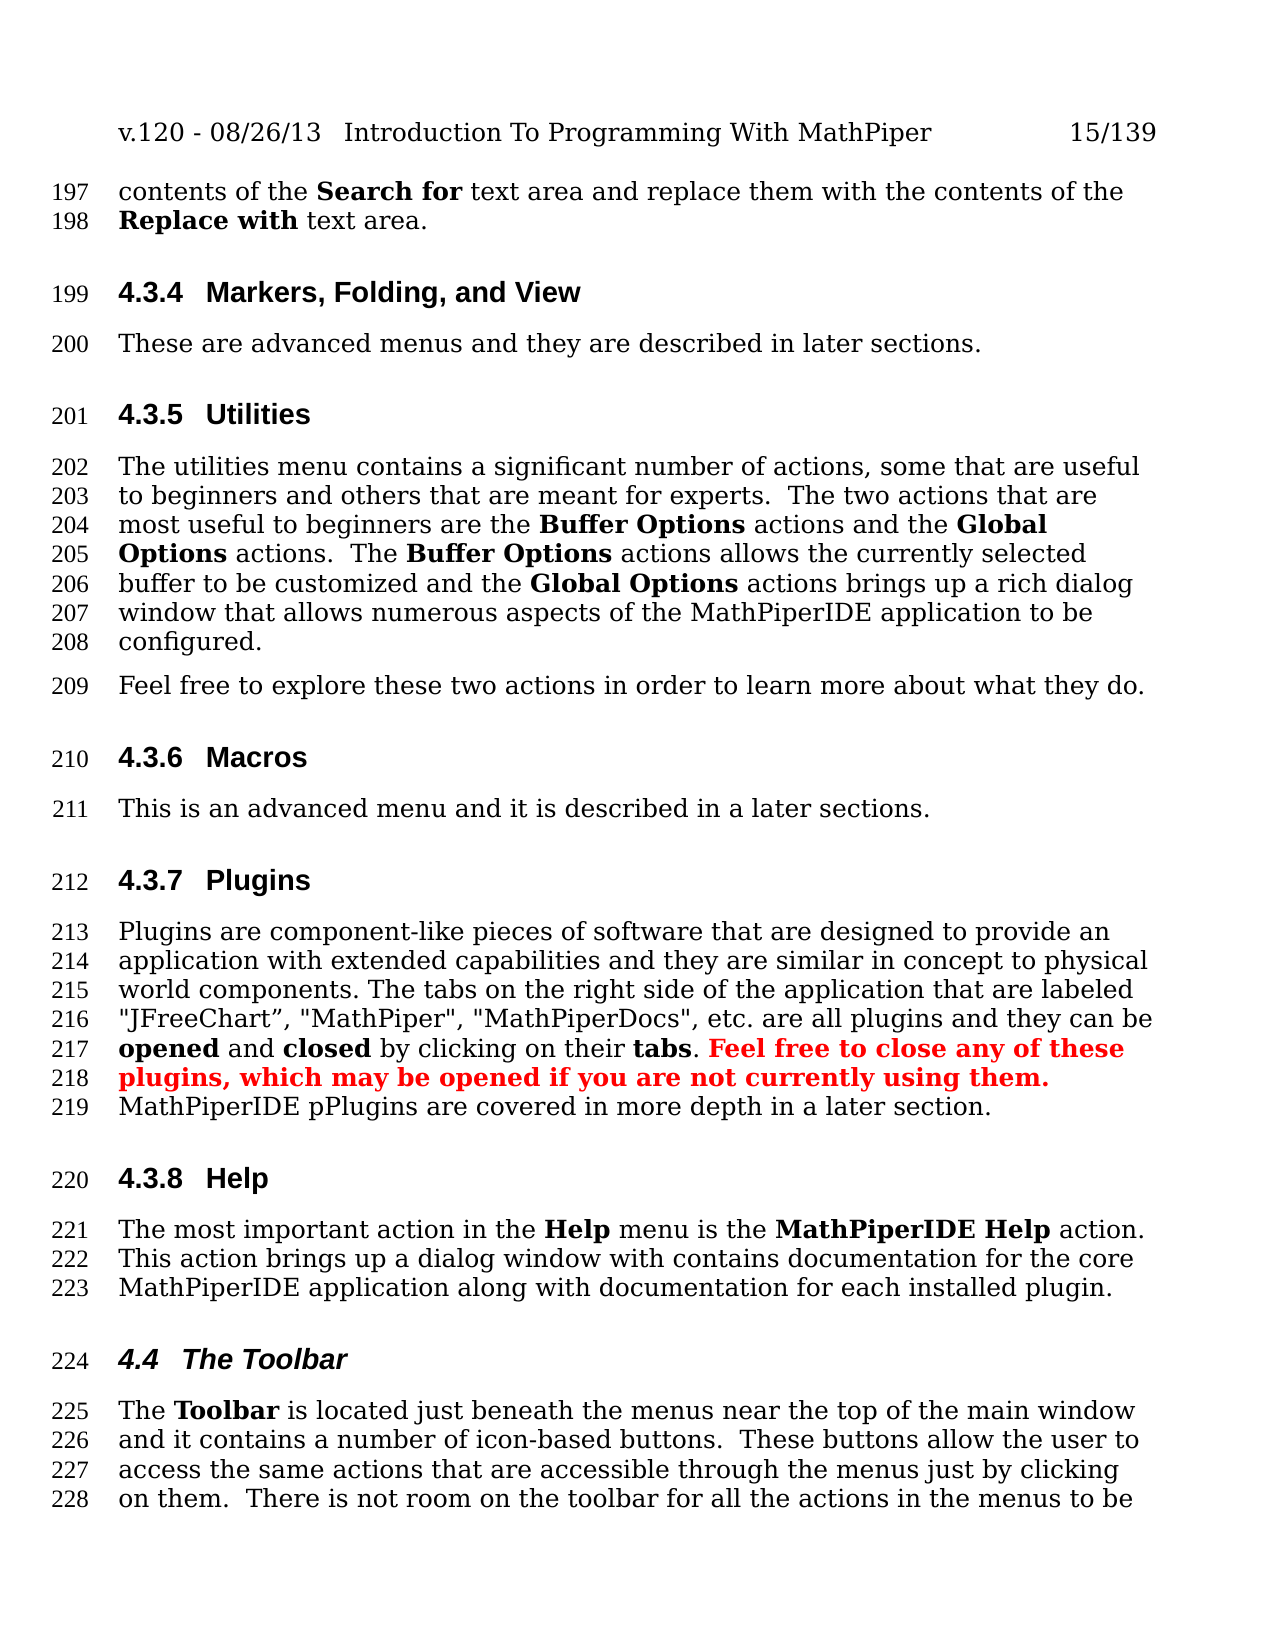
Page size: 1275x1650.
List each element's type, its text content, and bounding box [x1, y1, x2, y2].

text The utilities menu contains a significant number of actions, some that are useful to beginners and others that are meant for experts. The two actions that are most useful to beginners are the Buffer Options actions and the Global Options actions. The Buffer Options actions allows the currently selected buffer to be customized and the Global Options actions brings up a rich dialog window that allows numerous aspects of the MathPiperIDE application to be configured. [118, 452, 1157, 657]
text Plugins are component-like pieces of software that are designed to provide an application with extended capabilities and they are similar in concept to physical world components. The tabs on the right side of the application that are labeled "JFreeChart”, "MathPiper", "MathPiperDocs", etc. are all plugins and they can be opened and closed by clicking on their tabs. Feel free to close any of these plugins, which may be opened if you are not currently using them. MathPiperIDE pPlugins are covered in more depth in a later section. [118, 917, 1157, 1122]
subtitle Markers, Folding, and View [118, 274, 1157, 308]
subtitle Plugins [118, 862, 1157, 896]
subtitle The Toolbar [118, 1342, 1157, 1375]
text The Toolbar is located just beneath the menus near the top of the main window and it contains a number of icon-based buttons. These buttons allow the user to access the same actions that are accessible through the menus just by clicking on them. There is not room on the toolbar for all the actions in the menus to be [118, 1396, 1157, 1513]
text These are advanced menus and they are described in later sections. [118, 329, 1157, 358]
subtitle Help [118, 1161, 1157, 1194]
subtitle Utilities [118, 397, 1157, 431]
text Feel free to explore these two actions in order to learn more about what they do. [118, 672, 1157, 701]
text contents of the Search for text area and replace them with the contents of the Replace with text area. [118, 177, 1157, 236]
text This is an advanced menu and it is described in a later sections. [118, 794, 1157, 823]
text The most important action in the Help menu is the MathPiperIDE Help action. This action brings up a dialog window with contains documentation for the core MathPiperIDE application along with documentation for each installed plugin. [118, 1215, 1157, 1303]
subtitle Macros [118, 740, 1157, 773]
